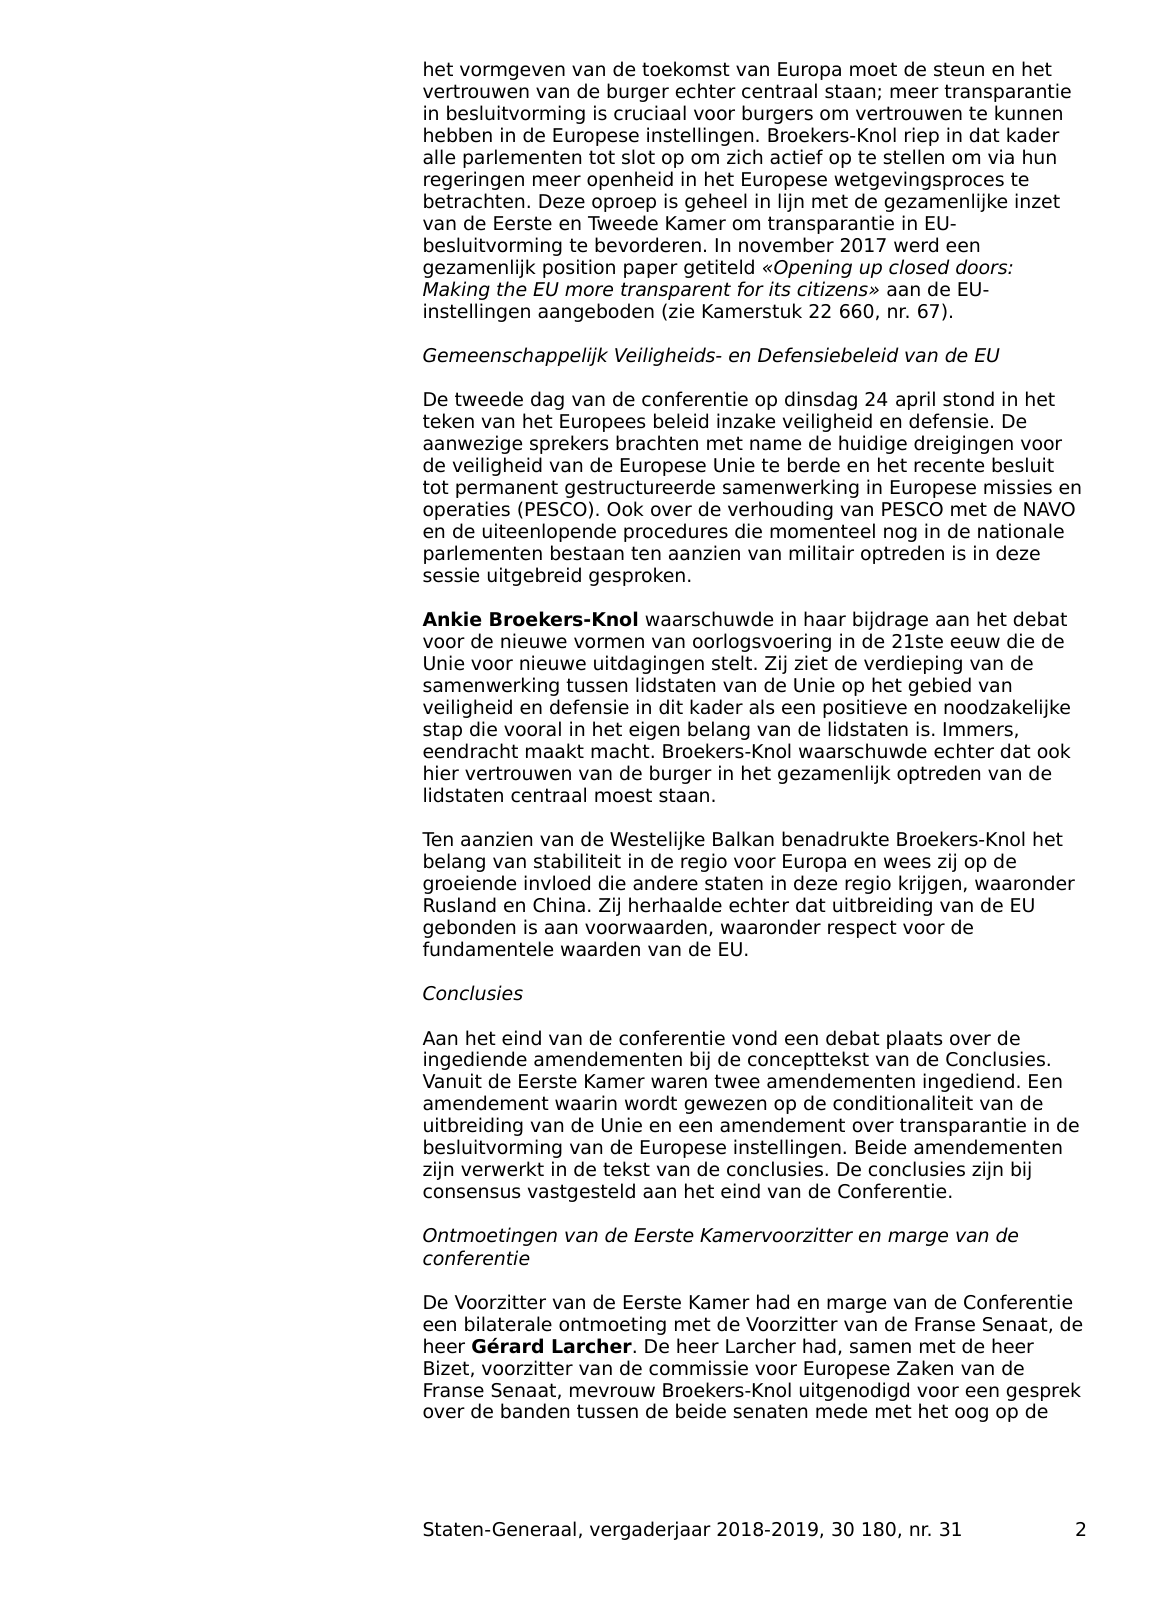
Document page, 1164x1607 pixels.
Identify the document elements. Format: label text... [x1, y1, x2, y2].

subtitle Gemeenschappelijk Veiligheids- en Defensiebeleid van de EU [422, 345, 1087, 367]
text De tweede dag van de conferentie op dinsdag 24 april stond in het teken van het Europees beleid inzake veiligheid en defensie. De aanwezige sprekers brachten met name de huidige dreigingen voor de veiligheid van de Europese Unie te berde en het recente besluit tot permanent gestructureerde samenwerking in Europese missies en operaties (PESCO). Ook over de verhouding van PESCO met de NAVO en de uiteenlopende procedures die momenteel nog in de nationale parlementen bestaan ten aanzien van militair optreden is in deze sessie uitgebreid gesproken. [422, 389, 1087, 587]
text De Voorzitter van de Eerste Kamer had en marge van de Conferentie een bilaterale ontmoeting met de Voorzitter van de Franse Senaat, de heer Gérard Larcher. De heer Larcher had, samen met de heer Bizet, voorzitter van de commissie voor Europese Zaken van de Franse Senaat, mevrouw Broekers-Knol uitgenodigd voor een gesprek over de banden tussen de beide senaten mede met het oog op de [422, 1292, 1087, 1423]
subtitle Conclusies [422, 983, 1087, 1005]
text Aan het eind van de conferentie vond een debat plaats over de ingediende amendementen bij de concepttekst van de Conclusies. Vanuit de Eerste Kamer waren twee amendementen ingediend. Een amendement waarin wordt gewezen op de conditionaliteit van de uitbreiding van de Unie en een amendement over transparantie in de besluitvorming van de Europese instellingen. Beide amendementen zijn verwerkt in de tekst van de conclusies. De conclusies zijn bij consensus vastgesteld aan het eind van de Conferentie. [422, 1027, 1087, 1203]
text Ten aanzien van de Westelijke Balkan benadrukte Broekers-Knol het belang van stabiliteit in de regio voor Europa en wees zij op de groeiende invloed die andere staten in deze regio krijgen, waaronder Rusland en China. Zij herhaalde echter dat uitbreiding van de EU gebonden is aan voorwaarden, waaronder respect voor de fundamentele waarden van de EU. [422, 829, 1087, 961]
text Ankie Broekers-Knol waarschuwde in haar bijdrage aan het debat voor de nieuwe vormen van oorlogsvoering in de 21ste eeuw die de Unie voor nieuwe uitdagingen stelt. Zij ziet de verdieping van de samenwerking tussen lidstaten van de Unie op het gebied van veiligheid en defensie in dit kader als een positieve en noodzakelijke stap die vooral in het eigen belang van de lidstaten is. Immers, eendracht maakt macht. Broekers-Knol waarschuwde echter dat ook hier vertrouwen van de burger in het gezamenlijk optreden van de lidstaten centraal moest staan. [422, 609, 1087, 807]
subtitle Ontmoetingen van de Eerste Kamervoorzitter en marge van de conferentie [422, 1225, 1087, 1269]
text het vormgeven van de toekomst van Europa moet de steun en het vertrouwen van de burger echter centraal staan; meer transparantie in besluitvorming is cruciaal voor burgers om vertrouwen te kunnen hebben in de Europese instellingen. Broekers-Knol riep in dat kader alle parlementen tot slot op om zich actief op te stellen om via hun regeringen meer openheid in het Europese wetgevingsproces te betrachten. Deze oproep is geheel in lijn met de gezamenlijke inzet van de Eerste en Tweede Kamer om transparantie in EU-besluitvorming te bevorderen. In november 2017 werd een gezamenlijk position paper getiteld «Opening up closed doors: Making the EU more transparent for its citizens» aan de EU-instellingen aangeboden (zie Kamerstuk 22 660, nr. 67). [422, 59, 1087, 323]
